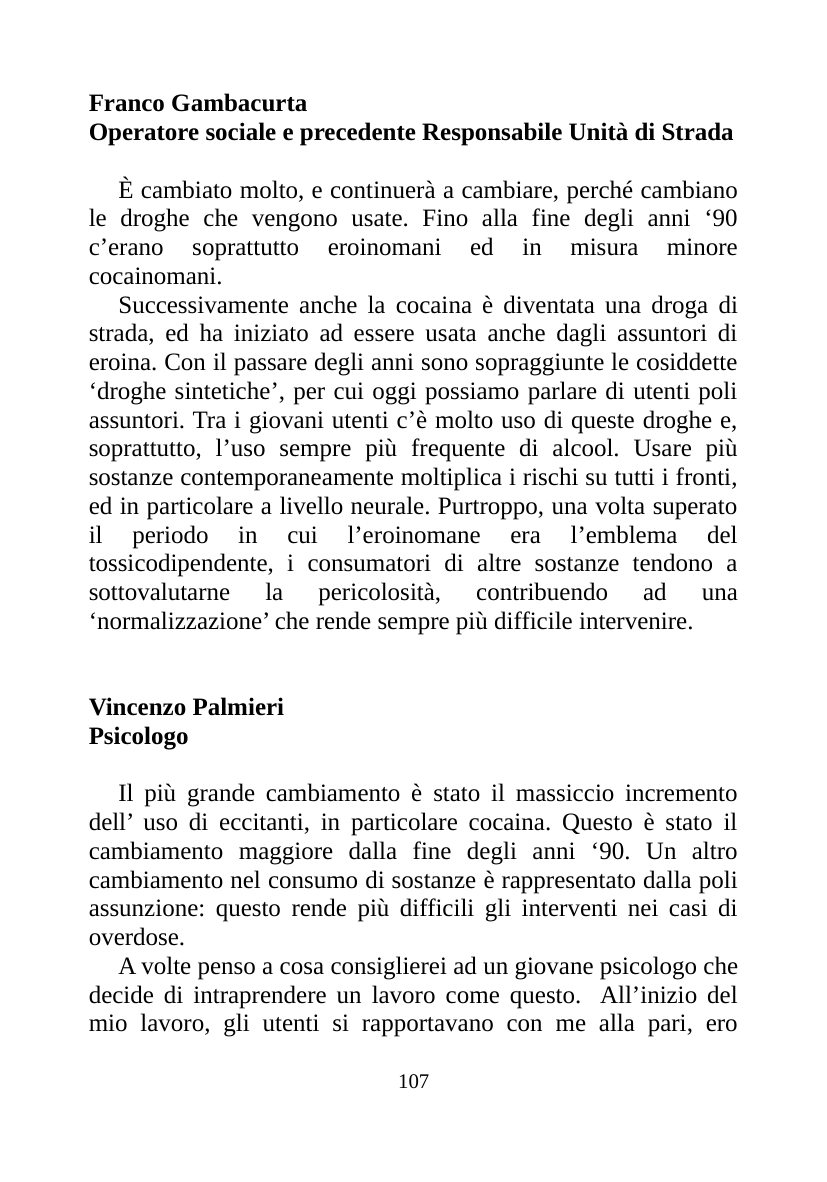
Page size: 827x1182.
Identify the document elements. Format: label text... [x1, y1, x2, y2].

subtitle Psicologo [88, 721, 738, 750]
subtitle Vincenzo Palmieri [88, 692, 738, 721]
text A volte penso a cosa consiglierei ad un giovane psicologo che decide di intraprendere un lavoro come questo. All’inizio del mio lavoro, gli utenti si rapportavano con me alla pari, ero [88, 951, 738, 1037]
text Il più grande cambiamento è stato il massiccio incremento dell’ uso di eccitanti, in particolare cocaina. Questo è stato il cambiamento maggiore dalla fine degli anni ‘90. Un altro cambiamento nel consumo di sostanze è rappresentato dalla poli assunzione: questo rende più difficili gli interventi nei casi di overdose. [88, 778, 738, 951]
text È cambiato molto, e continuerà a cambiare, perché cambiano le droghe che vengono usate. Fino alla fine degli anni ‘90 c’erano soprattutto eroinomani ed in misura minore cocainomani. [88, 175, 738, 290]
subtitle Franco Gambacurta [88, 88, 738, 117]
text Successivamente anche la cocaina è diventata una droga di strada, ed ha iniziato ad essere usata anche dagli assuntori di eroina. Con il passare degli anni sono sopraggiunte le cosiddette ‘droghe sintetiche’, per cui oggi possiamo parlare di utenti poli assuntori. Tra i giovani utenti c’è molto uso di queste droghe e, soprattutto, l’uso sempre più frequente di alcool. Usare più sostanze contemporaneamente moltiplica i rischi su tutti i fronti, ed in particolare a livello neurale. Purtroppo, una volta superato il periodo in cui l’eroinomane era l’emblema del tossicodipendente, i consumatori di altre sostanze tendono a sottovalutarne la pericolosità, contribuendo ad una ‘normalizzazione’ che rende sempre più difficile intervenire. [88, 290, 738, 635]
subtitle Operatore sociale e precedente Responsabile Unità di Strada [88, 117, 738, 146]
